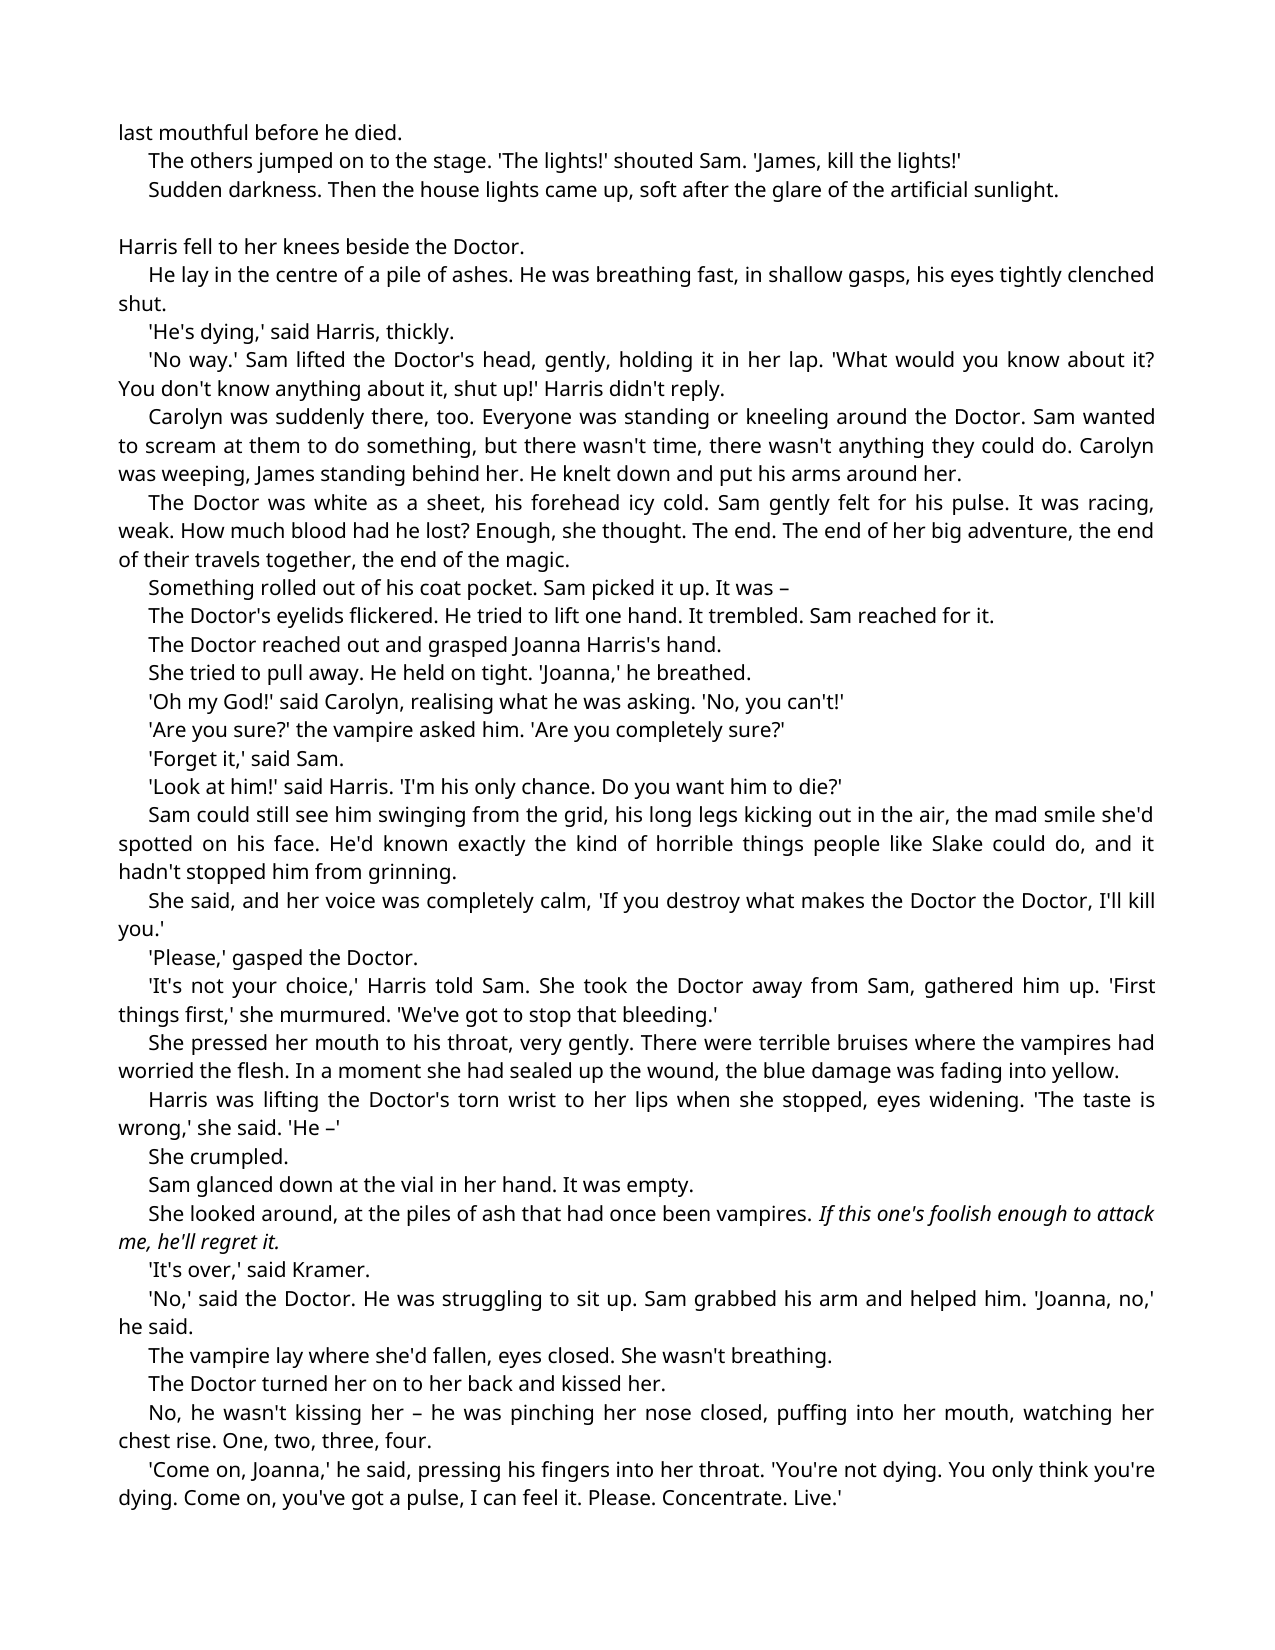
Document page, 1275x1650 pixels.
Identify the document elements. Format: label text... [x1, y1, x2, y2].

text 'Please,' gasped the Doctor. [118, 943, 1157, 971]
text Sam could still see him swinging from the grid, his long legs kicking out in the air, the mad smile she'd spotted on his face. He'd known exactly the kind of horrible things people like Slake could do, and it hadn't stopped him from grinning. [118, 801, 1157, 886]
text No, he wasn't kissing her – he was pinching her nose closed, puffing into her mouth, watching her chest rise. One, two, three, four. [118, 1398, 1157, 1455]
text The Doctor reached out and grasped Joanna Harris's hand. [118, 630, 1157, 658]
text 'It's over,' said Kramer. [118, 1256, 1157, 1284]
text Sam glanced down at the vial in her hand. It was empty. [118, 1170, 1157, 1199]
text The vampire lay where she'd fallen, eyes closed. She wasn't breathing. [118, 1341, 1157, 1369]
text 'Come on, Joanna,' he said, pressing his fingers into her throat. 'You're not dying. You only think you're dying. Come on, you've got a pulse, I can feel it. Please. Concentrate. Live.' [118, 1455, 1157, 1512]
text The Doctor's eyelids flickered. He tried to lift one hand. It trembled. Sam reached for it. [118, 602, 1157, 630]
text The others jumped on to the stage. 'The lights!' shouted Sam. 'James, kill the lights!' [118, 147, 1157, 175]
text She tried to pull away. He held on tight. 'Joanna,' he breathed. [118, 658, 1157, 687]
text Harris fell to her knees beside the Doctor. [118, 232, 1157, 260]
text She crumpled. [118, 1142, 1157, 1170]
text 'Forget it,' said Sam. [118, 744, 1157, 772]
text 'It's not your choice,' Harris told Sam. She took the Doctor away from Sam, gathered him up. 'First things first,' she murmured. 'We've got to stop that bleeding.' [118, 971, 1157, 1028]
text He lay in the centre of a pile of ashes. He was breathing fast, in shallow gasps, his eyes tightly clenched shut. [118, 260, 1157, 317]
text Harris was lifting the Doctor's torn wrist to her lips when she stopped, eyes widening. 'The taste is wrong,' she said. 'He –' [118, 1085, 1157, 1142]
text 'Are you sure?' the vampire asked him. 'Are you completely sure?' [118, 715, 1157, 744]
text The Doctor turned her on to her back and kissed her. [118, 1369, 1157, 1398]
text Carolyn was suddenly there, too. Everyone was standing or kneeling around the Doctor. Sam wanted to scream at them to do something, but there wasn't time, there wasn't anything they could do. Carolyn was weeping, James standing behind her. He knelt down and put his arms around her. [118, 402, 1157, 488]
text The Doctor was white as a sheet, his forehead icy cold. Sam gently felt for his pulse. It was racing, weak. How much blood had he lost? Enough, she thought. The end. The end of her big adventure, the end of their travels together, the end of the magic. [118, 488, 1157, 573]
text 'He's dying,' said Harris, thickly. [118, 317, 1157, 346]
text 'Oh my God!' said Carolyn, realising what he was asking. 'No, you can't!' [118, 687, 1157, 715]
text 'No way.' Sam lifted the Doctor's head, gently, holding it in her lap. 'What would you know about it? You don't know anything about it, shut up!' Harris didn't reply. [118, 346, 1157, 402]
text She said, and her voice was completely calm, 'If you destroy what makes the Doctor the Doctor, I'll kill you.' [118, 886, 1157, 943]
text She pressed her mouth to his throat, very gently. There were terrible bruises where the vampires had worried the flesh. In a moment she had sealed up the wound, the blue damage was fading into yellow. [118, 1028, 1157, 1085]
text She looked around, at the piles of ash that had once been vampires. If this one's foolish enough to attack me, he'll regret it. [118, 1199, 1157, 1256]
text Something rolled out of his coat pocket. Sam picked it up. It was – [118, 573, 1157, 602]
text 'Look at him!' said Harris. 'I'm his only chance. Do you want him to die?' [118, 772, 1157, 801]
text 'No,' said the Doctor. He was struggling to sit up. Sam grabbed his arm and helped him. 'Joanna, no,' he said. [118, 1284, 1157, 1341]
text last mouthful before he died. [118, 118, 1157, 147]
text Sudden darkness. Then the house lights came up, soft after the glare of the artificial sunlight. [118, 175, 1157, 203]
